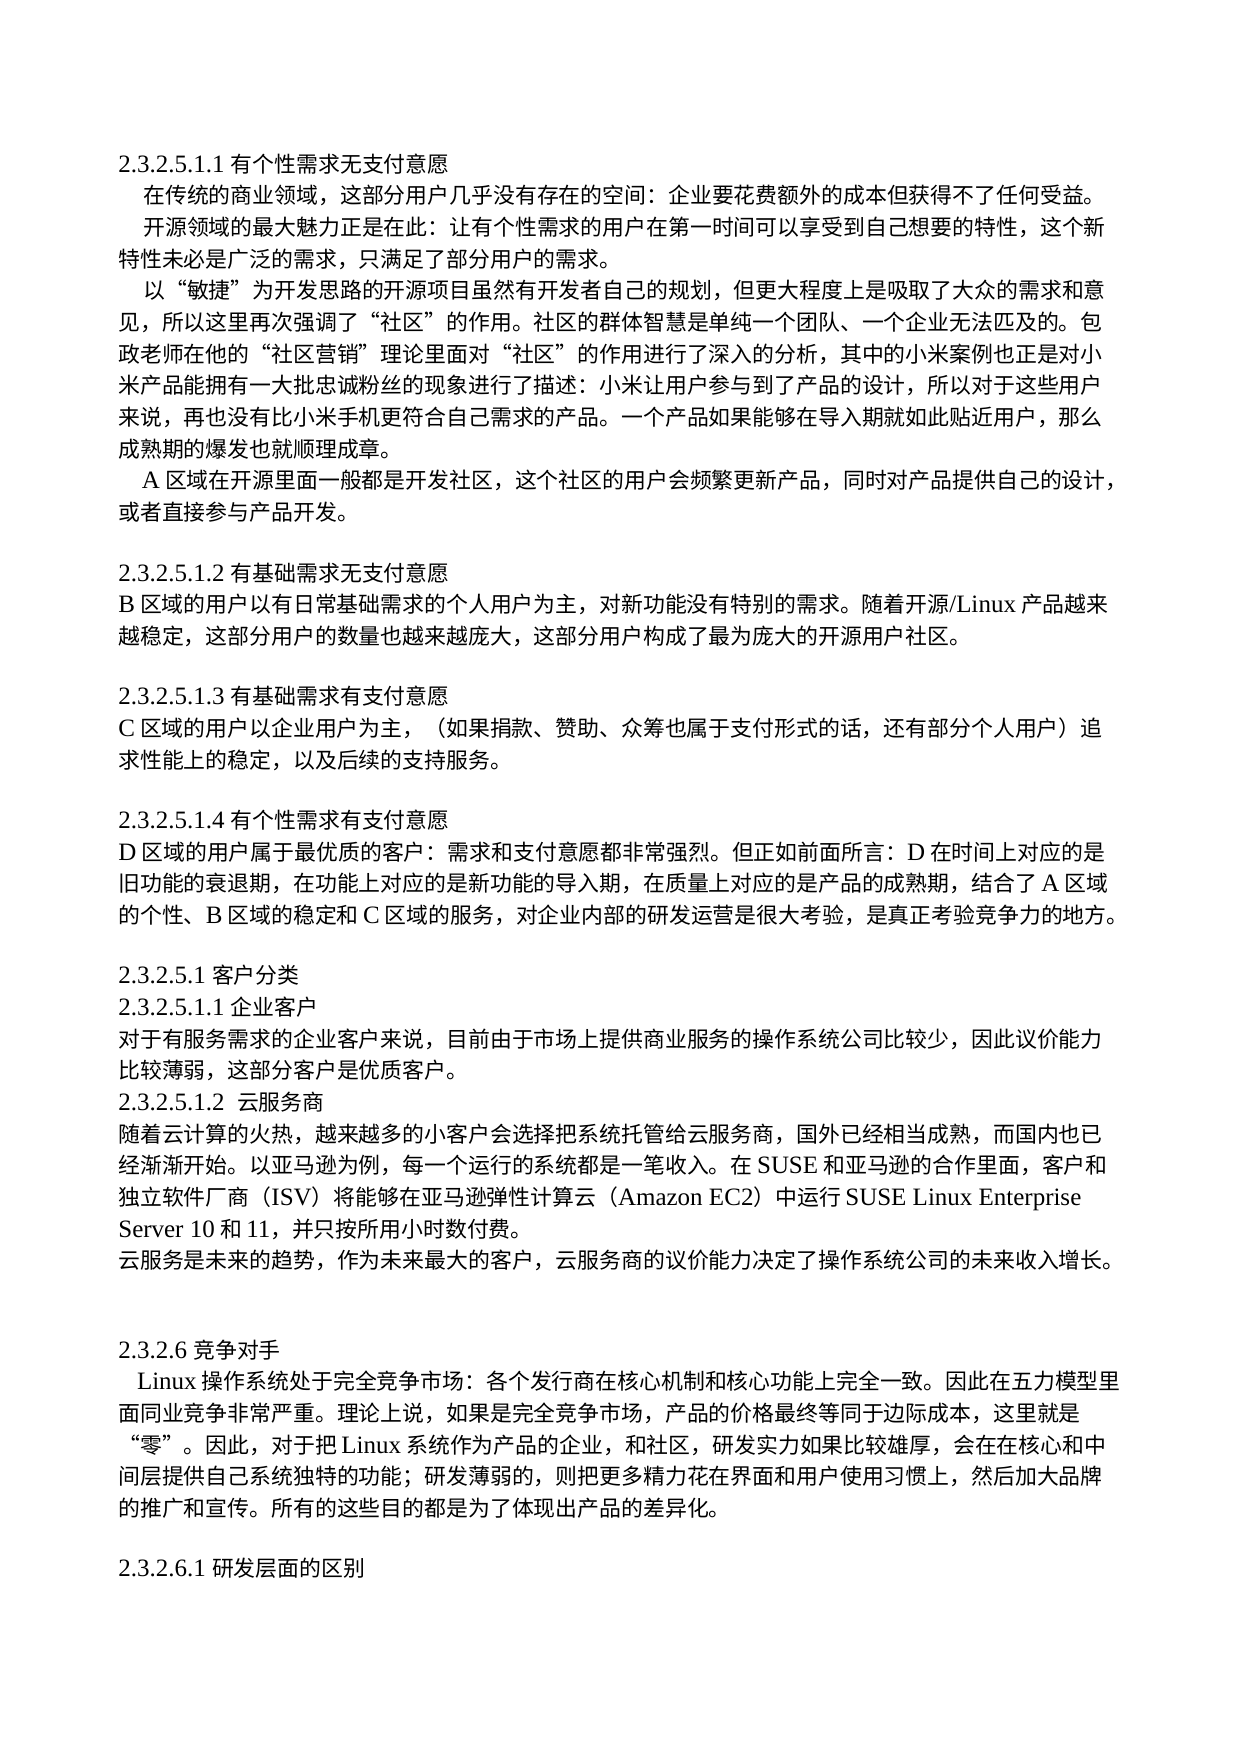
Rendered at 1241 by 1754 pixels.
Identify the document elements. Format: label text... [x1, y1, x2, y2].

text 2.3.2.5.1.4 有个性需求有支付意愿 [118, 803, 1122, 835]
text 2.3.2.5.1.2 云服务商 [118, 1085, 1122, 1117]
text 2.3.2.5.1.1 企业客户 [118, 990, 1122, 1022]
text C区域的用户以企业用户为主，（如果捐款、赞助、众筹也属于支付形式的话，还有部分个人用户）追求性能上的稳定，以及后续的支持服务。 [118, 711, 1122, 774]
text 2.3.2.6 竞争对手 [118, 1333, 1122, 1364]
text 以“敏捷”为开发思路的开源项目虽然有开发者自己的规划，但更大程度上是吸取了大众的需求和意见，所以这里再次强调了“社区”的作用。社区的群体智慧是单纯一个团队、一个企业无法匹及的。包政老师在他的“社区营销”理论里面对“社区”的作用进行了深入的分析，其中的小米案例也正是对小米产品能拥有一大批忠诚粉丝的现象进行了描述：小米让用户参与到了产品的设计，所以对于这些用户来说，再也没有比小米手机更符合自己需求的产品。一个产品如果能够在导入期就如此贴近用户，那么成熟期的爆发也就顺理成章。 [118, 273, 1122, 463]
text 云服务是未来的趋势，作为未来最大的客户，云服务商的议价能力决定了操作系统公司的未来收入增长。 [118, 1243, 1122, 1275]
text A区域在开源里面一般都是开发社区，这个社区的用户会频繁更新产品，同时对产品提供自己的设计，或者直接参与产品开发。 [118, 463, 1122, 527]
text 开源领域的最大魅力正是在此：让有个性需求的用户在第一时间可以享受到自己想要的特性，这个新特性未必是广泛的需求，只满足了部分用户的需求。 [118, 210, 1122, 273]
text 2.3.2.5.1 客户分类 [118, 958, 1122, 990]
text 2.3.2.5.1.2 有基础需求无支付意愿 [118, 556, 1122, 587]
text Linux操作系统处于完全竞争市场：各个发行商在核心机制和核心功能上完全一致。因此在五力模型里面同业竞争非常严重。理论上说，如果是完全竞争市场，产品的价格最终等同于边际成本，这里就是“零”。因此，对于把Linux系统作为产品的企业，和社区，研发实力如果比较雄厚，会在在核心和中间层提供自己系统独特的功能；研发薄弱的，则把更多精力花在界面和用户使用习惯上，然后加大品牌的推广和宣传。所有的这些目的都是为了体现出产品的差异化。 [118, 1364, 1122, 1523]
text 在传统的商业领域，这部分用户几乎没有存在的空间：企业要花费额外的成本但获得不了任何受益。 [118, 178, 1122, 210]
text D区域的用户属于最优质的客户：需求和支付意愿都非常强烈。但正如前面所言：D在时间上对应的是旧功能的衰退期，在功能上对应的是新功能的导入期，在质量上对应的是产品的成熟期，结合了A区域的个性、B区域的稳定和C区域的服务，对企业内部的研发运营是很大考验，是真正考验竞争力的地方。 [118, 835, 1122, 930]
text 随着云计算的火热，越来越多的小客户会选择把系统托管给云服务商，国外已经相当成熟，而国内也已经渐渐开始。以亚马逊为例，每一个运行的系统都是一笔收入。在SUSE和亚马逊的合作里面，客户和独立软件厂商（ISV）将能够在亚马逊弹性计算云（Amazon EC2）中运行SUSE Linux Enterprise Server 10和11，并只按所用小时数付费。 [118, 1117, 1122, 1243]
text B区域的用户以有日常基础需求的个人用户为主，对新功能没有特别的需求。随着开源/Linux产品越来越稳定，这部分用户的数量也越来越庞大，这部分用户构成了最为庞大的开源用户社区。 [118, 587, 1122, 651]
text 对于有服务需求的企业客户来说，目前由于市场上提供商业服务的操作系统公司比较少，因此议价能力比较薄弱，这部分客户是优质客户。 [118, 1022, 1122, 1085]
text 2.3.2.5.1.3 有基础需求有支付意愿 [118, 679, 1122, 711]
text 2.3.2.6.1 研发层面的区别 [118, 1551, 1122, 1583]
text 2.3.2.5.1.1 有个性需求无支付意愿 [118, 147, 1122, 178]
